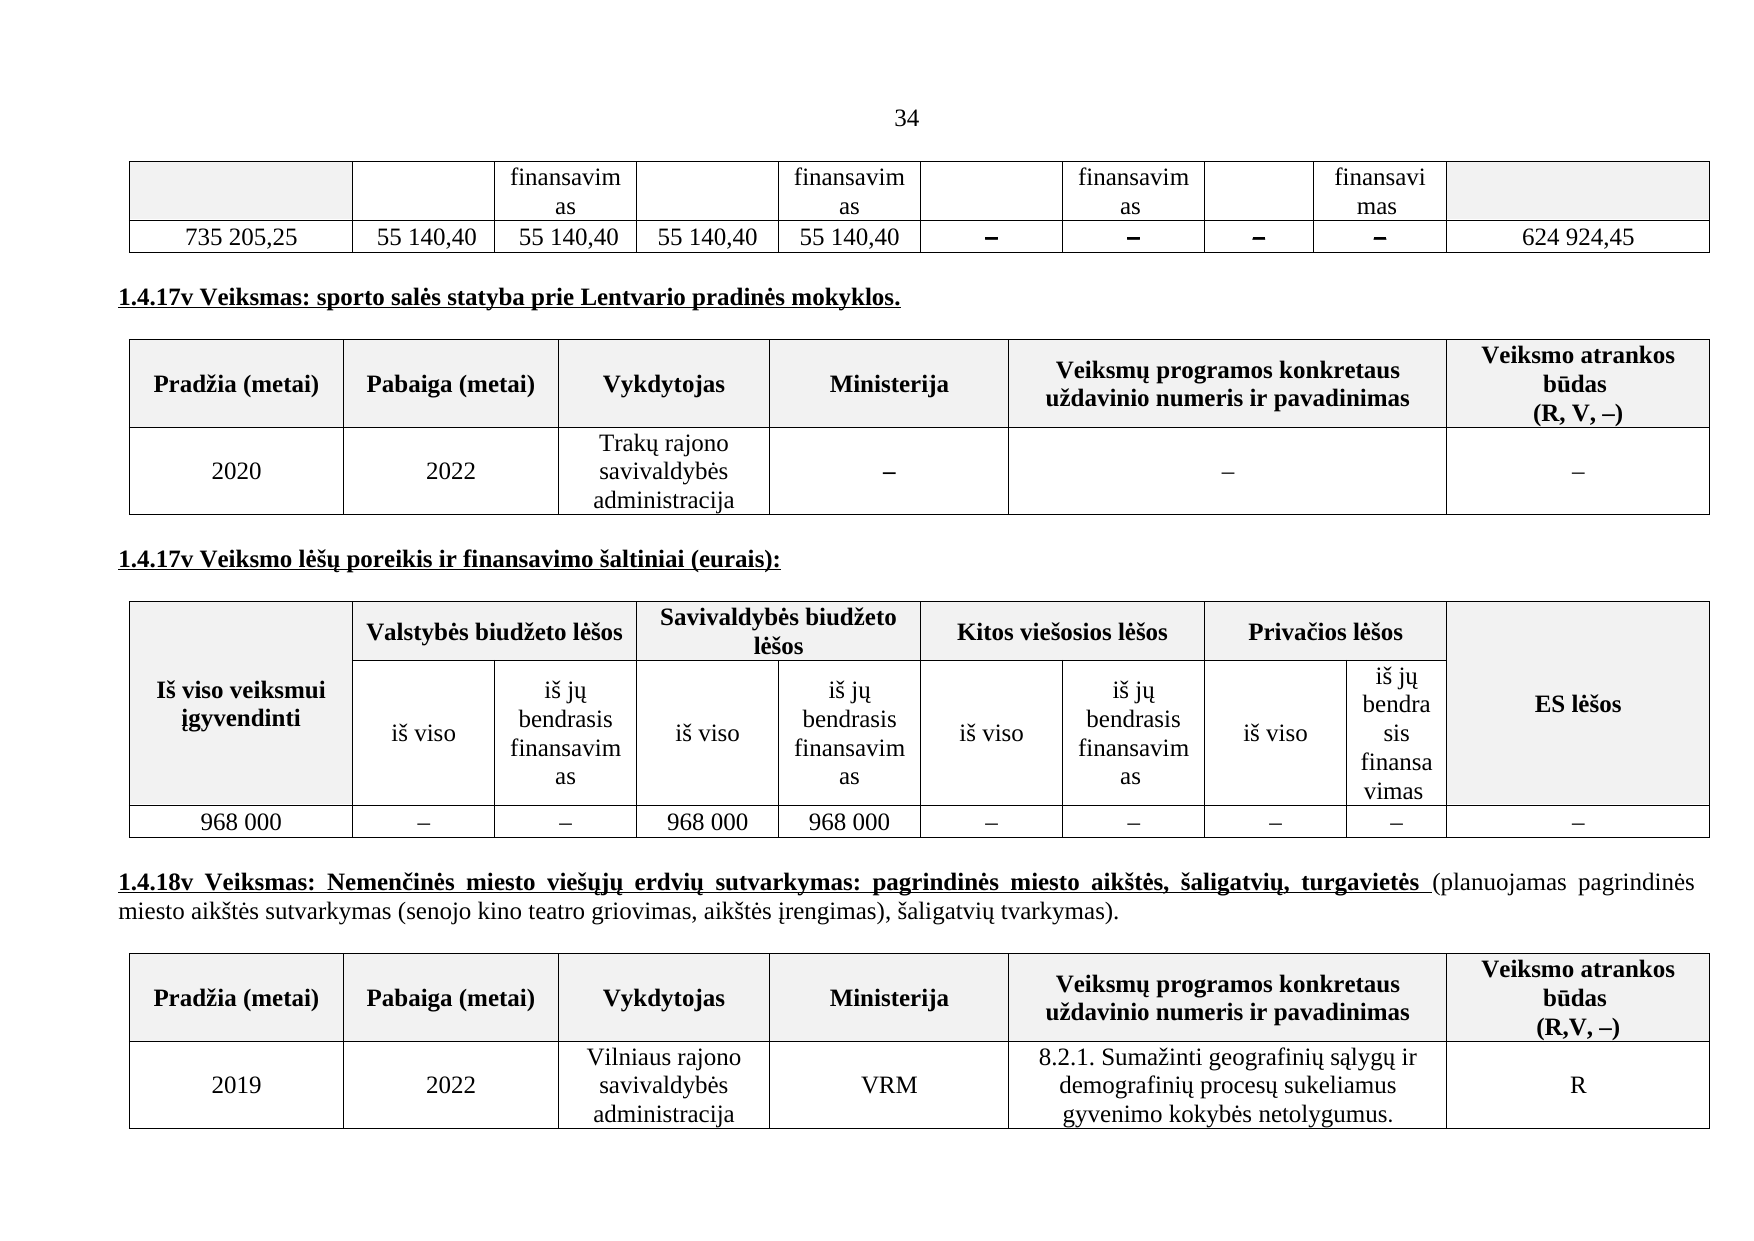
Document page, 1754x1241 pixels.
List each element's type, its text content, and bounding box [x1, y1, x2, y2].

table_cell 624 924,45 [1447, 221, 1709, 252]
table_header Veiksmų programos konkretaus uždavinio numeris ir pavadinimas [1009, 340, 1446, 427]
table_cell 8.2.1. Sumažinti geografinių sąlygų ir demografinių procesų sukeliamus gyvenimo kokybės netolygumus. [1009, 1042, 1446, 1128]
table_cell iš jų bendrasis finansavimas [1347, 661, 1446, 804]
table_header Vykdytojas [559, 954, 769, 1041]
table_cell – [1205, 806, 1346, 837]
table_cell – [921, 221, 1062, 252]
table_cell – [1009, 428, 1446, 514]
table_cell finansavimas [495, 162, 636, 219]
table_cell 2020 [130, 428, 343, 514]
table_cell R [1447, 1042, 1709, 1128]
table_header Pradžia (metai) [130, 340, 343, 427]
table_cell [1205, 162, 1313, 219]
table_header Pabaiga (metai) [344, 340, 558, 427]
table_cell Vilniaus rajono savivaldybės administracija [559, 1042, 769, 1128]
table_header Veiksmo atrankos būdas (R, V, –) [1447, 340, 1709, 427]
table_header ES lėšos [1447, 602, 1709, 804]
table_cell – [770, 428, 1008, 514]
text 1.4.17v Veiksmo lėšų poreikis ir finansavimo šaltiniai (eurais): [118, 544, 1695, 572]
table_cell 55 140,40 [495, 221, 636, 252]
table_header Savivaldybės biudžeto lėšos [637, 602, 920, 660]
table_cell – [1347, 806, 1446, 837]
table_cell finansavimas [1314, 162, 1446, 219]
table_header Pabaiga (metai) [344, 954, 558, 1041]
table_cell – [1063, 806, 1204, 837]
table_cell – [1447, 428, 1709, 514]
table_header Iš viso veiksmui įgyvendinti [130, 602, 352, 804]
table_header Ministerija [770, 340, 1008, 427]
table_cell 2022 [344, 1042, 558, 1128]
table_cell – [1205, 221, 1313, 252]
text 1.4.17v Veiksmas: sporto salės statyba prie Lentvario pradinės mokyklos. [118, 282, 1695, 311]
table_cell 735 205,25 [130, 221, 352, 252]
table_cell – [1314, 221, 1446, 252]
table_header Veiksmo atrankos būdas (R,V, –) [1447, 954, 1709, 1041]
table_cell – [353, 806, 494, 837]
table_header [130, 162, 352, 219]
table_header Valstybės biudžeto lėšos [353, 602, 636, 660]
table_cell iš viso [353, 661, 494, 804]
table_cell iš viso [637, 661, 778, 804]
table_header [1447, 162, 1709, 219]
table_cell 55 140,40 [353, 221, 494, 252]
table_cell [637, 162, 778, 219]
table_cell 968 000 [637, 806, 778, 837]
table_header Ministerija [770, 954, 1008, 1041]
table_cell finansavimas [1063, 162, 1204, 219]
table_cell iš jų bendrasis finansavimas [495, 661, 636, 804]
table_cell 968 000 [130, 806, 352, 837]
table_cell 2019 [130, 1042, 343, 1128]
table_cell iš jų bendrasis finansavimas [1063, 661, 1204, 804]
table_cell 2022 [344, 428, 558, 514]
table_cell – [495, 806, 636, 837]
table_cell Trakų rajono savivaldybės administracija [559, 428, 769, 514]
table_header Privačios lėšos [1205, 602, 1446, 660]
table_header Vykdytojas [559, 340, 769, 427]
table_cell 55 140,40 [779, 221, 920, 252]
table_cell [921, 162, 1062, 219]
text 1.4.18v Veiksmas: Nemenčinės miesto viešųjų erdvių sutvarkymas: pagrindinės miesto aikštės, šaligatvių, turgavietės (planuojamas pagrindinės miesto aikštės sutvarkymas (senojo kino teatro griovimas, aikštės įrengimas), šaligatvių tvarkymas). [118, 867, 1695, 924]
table_cell [353, 162, 494, 219]
table_cell – [1447, 806, 1709, 837]
table_cell finansavimas [779, 162, 920, 219]
table_header Kitos viešosios lėšos [921, 602, 1204, 660]
table_cell VRM [770, 1042, 1008, 1128]
table_cell iš viso [1205, 661, 1346, 804]
table_cell – [1063, 221, 1204, 252]
table_cell 968 000 [779, 806, 920, 837]
table_cell 55 140,40 [637, 221, 778, 252]
table_cell iš viso [921, 661, 1062, 804]
table_header Pradžia (metai) [130, 954, 343, 1041]
table_cell iš jų bendrasis finansavimas [779, 661, 920, 804]
table_header Veiksmų programos konkretaus uždavinio numeris ir pavadinimas [1009, 954, 1446, 1041]
table_cell – [921, 806, 1062, 837]
